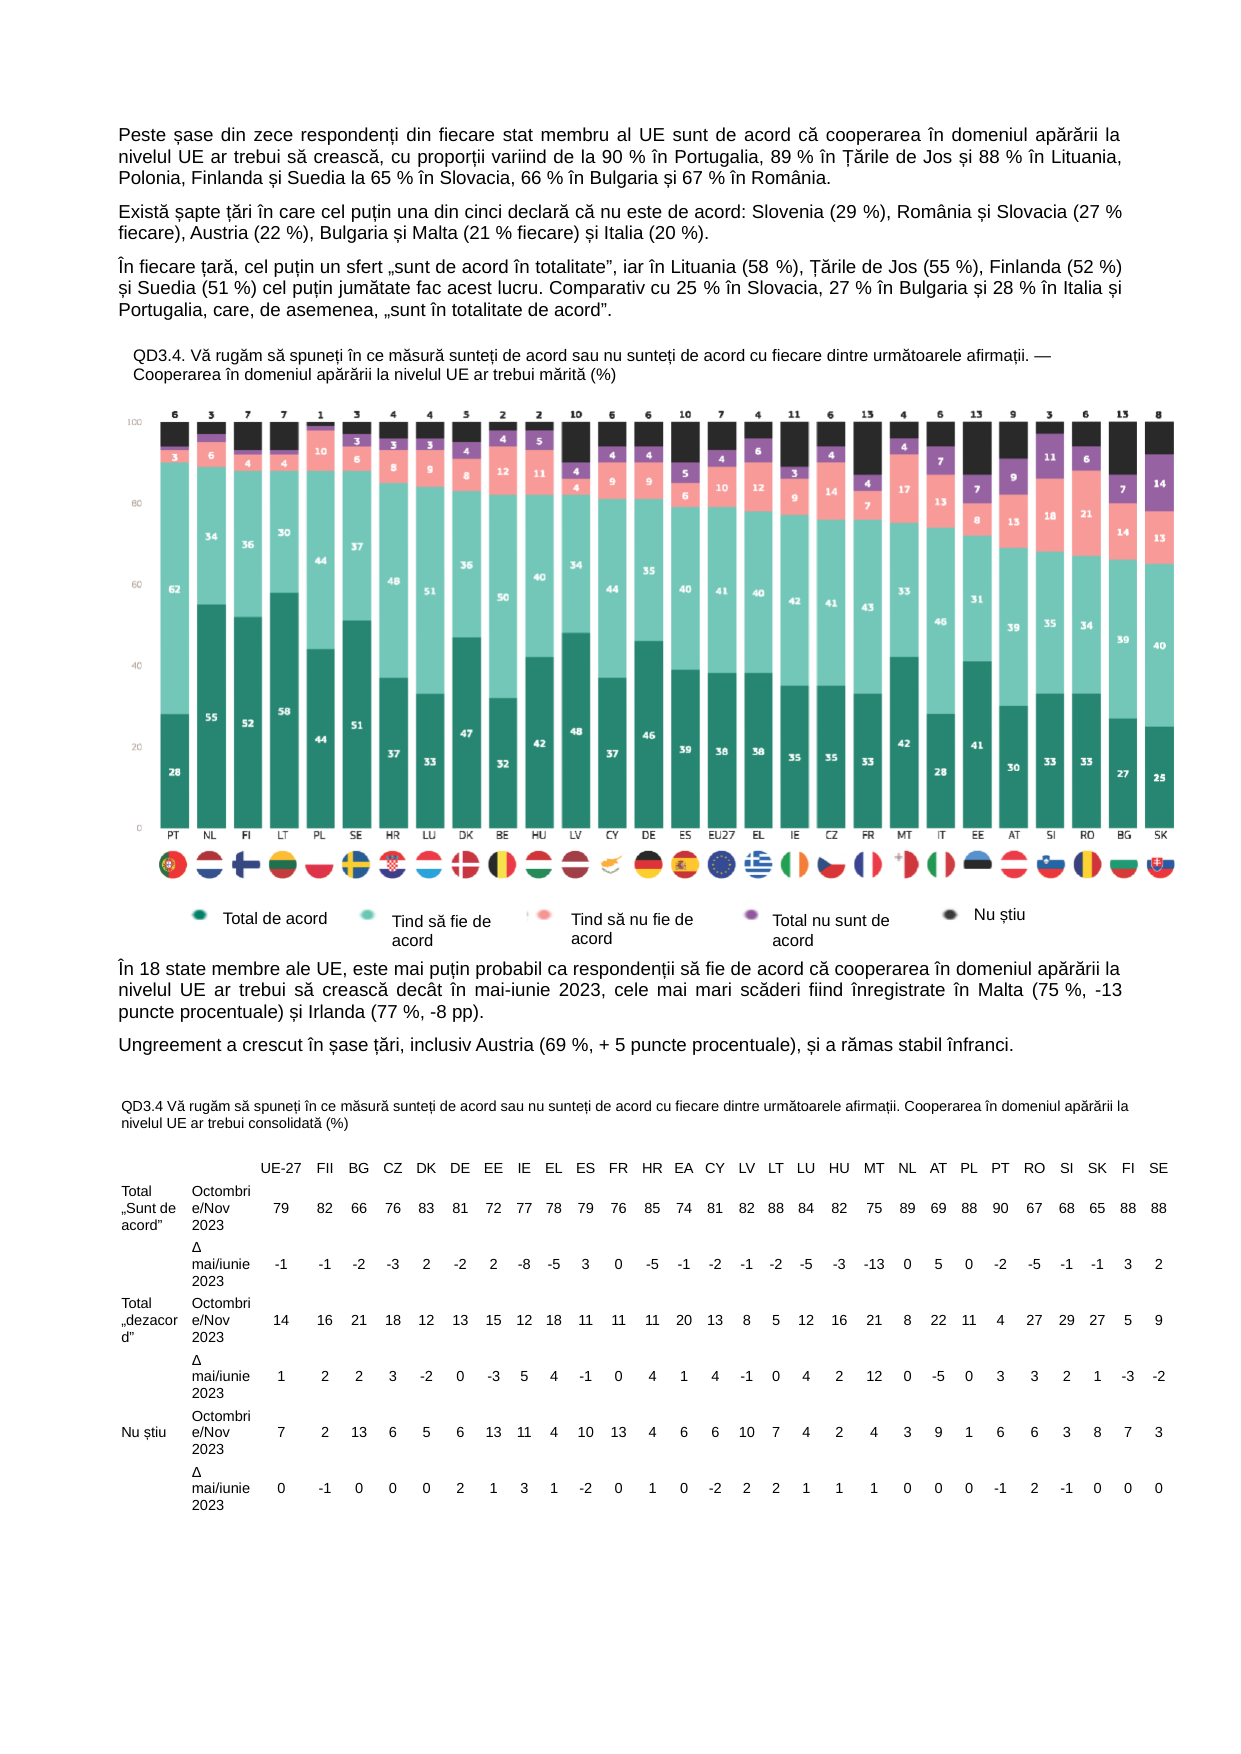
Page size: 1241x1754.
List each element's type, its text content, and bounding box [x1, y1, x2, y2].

table_cell 0 [670, 1461, 698, 1517]
table_cell CZ [376, 1157, 409, 1180]
table_cell 3 [569, 1236, 602, 1292]
table_cell -5 [538, 1236, 569, 1292]
table_cell [510, 1135, 538, 1157]
table_cell 82 [822, 1180, 856, 1236]
table_cell 11 [635, 1292, 669, 1348]
table_cell 2 [822, 1348, 856, 1404]
table_cell 2 [761, 1461, 790, 1517]
table_cell 0 [602, 1348, 635, 1404]
table_cell -8 [510, 1236, 538, 1292]
table_cell 21 [341, 1292, 376, 1348]
table_cell 21 [856, 1292, 892, 1348]
table_cell 12 [790, 1292, 822, 1348]
table_cell -2 [443, 1236, 477, 1292]
table_cell 6 [984, 1404, 1016, 1461]
table_cell 0 [376, 1461, 409, 1517]
table_cell 0 [1114, 1461, 1142, 1517]
table_cell HU [822, 1157, 856, 1180]
table_cell 0 [1142, 1461, 1175, 1517]
table_cell LV [732, 1157, 761, 1180]
table_cell Total „dezacord” [118, 1292, 189, 1348]
table_cell 3 [510, 1461, 538, 1517]
table_cell 74 [670, 1180, 698, 1236]
table_cell -1 [1053, 1236, 1081, 1292]
table_cell 4 [538, 1348, 569, 1404]
table_cell 6 [443, 1404, 477, 1461]
table_cell 6 [1016, 1404, 1052, 1461]
table_cell [1142, 1135, 1175, 1157]
table_cell 2 [822, 1404, 856, 1461]
table_cell 7 [254, 1404, 308, 1461]
table_cell 13 [341, 1404, 376, 1461]
table_cell 4 [856, 1404, 892, 1461]
table_cell 8 [892, 1292, 923, 1348]
table_cell -1 [984, 1461, 1016, 1517]
table_cell BG [341, 1157, 376, 1180]
table_cell -5 [923, 1348, 954, 1404]
table_cell -3 [477, 1348, 510, 1404]
table_cell 82 [732, 1180, 761, 1236]
table_cell Δ mai/iunie 2023 [189, 1236, 254, 1292]
table_cell 88 [761, 1180, 790, 1236]
table_cell 2 [1016, 1461, 1052, 1517]
table_cell DK [409, 1157, 443, 1180]
table_cell RO [1016, 1157, 1052, 1180]
table_cell [923, 1135, 954, 1157]
table_cell 18 [538, 1292, 569, 1348]
table_cell -2 [698, 1236, 732, 1292]
table_cell AT [923, 1157, 954, 1180]
table_cell 5 [761, 1292, 790, 1348]
table_cell 3 [1053, 1404, 1081, 1461]
table_cell 1 [954, 1404, 984, 1461]
table_cell 0 [443, 1348, 477, 1404]
table_cell 13 [698, 1292, 732, 1348]
table_cell -2 [569, 1461, 602, 1517]
table_cell -1 [1081, 1236, 1114, 1292]
table_cell 4 [538, 1404, 569, 1461]
table_cell 79 [254, 1180, 308, 1236]
table_cell 81 [698, 1180, 732, 1236]
table_cell 0 [761, 1348, 790, 1404]
table_cell 1 [856, 1461, 892, 1517]
table_cell Octombrie/Nov 2023 [189, 1404, 254, 1461]
table_cell 6 [698, 1404, 732, 1461]
table_cell 29 [1053, 1292, 1081, 1348]
text În fiecare țară, cel puțin un sfert „sunt de acord în totalitate”, iar în Lituania (58 %), Țările de Jos (55 %), Finlanda (52 %) și Suedia (51 %) cel puțin jumătate fac acest lucru. Comparativ cu 25 % în Slovacia, 27 % în Bulgaria și 28 % în Italia și Portugalia, care, de asemenea, „sunt în totalitate de acord”. [118, 256, 1122, 320]
table_cell -2 [984, 1236, 1016, 1292]
table_cell LT [761, 1157, 790, 1180]
table_cell 11 [510, 1404, 538, 1461]
table_cell 1 [254, 1348, 308, 1404]
table_cell 0 [341, 1461, 376, 1517]
table_cell PL [954, 1157, 984, 1180]
table_cell 9 [1142, 1292, 1175, 1348]
table_cell -5 [635, 1236, 669, 1292]
table_cell [670, 1135, 698, 1157]
table_cell 13 [602, 1404, 635, 1461]
table_cell [118, 1157, 189, 1180]
table_cell 12 [510, 1292, 538, 1348]
table_cell -1 [308, 1236, 341, 1292]
table_cell -5 [790, 1236, 822, 1292]
table_cell 1 [790, 1461, 822, 1517]
table_cell 2 [308, 1404, 341, 1461]
table_cell 18 [376, 1292, 409, 1348]
table_cell -1 [569, 1348, 602, 1404]
table_cell 13 [443, 1292, 477, 1348]
table_cell 22 [923, 1292, 954, 1348]
table_cell 0 [409, 1461, 443, 1517]
table_cell 5 [1114, 1292, 1142, 1348]
table_cell DE [443, 1157, 477, 1180]
table_cell 1 [635, 1461, 669, 1517]
table_cell -2 [409, 1348, 443, 1404]
table_cell 75 [856, 1180, 892, 1236]
table_cell 7 [1114, 1404, 1142, 1461]
table_cell 0 [602, 1236, 635, 1292]
table_cell [443, 1135, 477, 1157]
table_cell UE-27 [254, 1157, 308, 1180]
table_cell IE [510, 1157, 538, 1180]
table_cell ES [569, 1157, 602, 1180]
table_cell -1 [308, 1461, 341, 1517]
table_cell 88 [1142, 1180, 1175, 1236]
table_cell 88 [1114, 1180, 1142, 1236]
table_cell 2 [732, 1461, 761, 1517]
table_cell 5 [923, 1236, 954, 1292]
picture [177, 896, 965, 934]
table_cell NL [892, 1157, 923, 1180]
table_cell 8 [1081, 1404, 1114, 1461]
table_cell 1 [1081, 1348, 1114, 1404]
table_cell -5 [1016, 1236, 1052, 1292]
table_cell [790, 1135, 822, 1157]
table_cell 66 [341, 1180, 376, 1236]
table_cell 0 [954, 1236, 984, 1292]
table_cell -3 [376, 1236, 409, 1292]
table_cell [698, 1135, 732, 1157]
table_cell [254, 1135, 308, 1157]
table_cell 69 [923, 1180, 954, 1236]
text Peste șase din zece respondenți din fiecare stat membru al UE sunt de acord că cooperarea în domeniul apărării la nivelul UE ar trebui să crească, cu proporții variind de la 90 % în Portugalia, 89 % în Țările de Jos și 88 % în Lituania, Polonia, Finlanda și Suedia la 65 % în Slovacia, 66 % în Bulgaria și 67 % în România. [118, 124, 1122, 189]
table_cell 0 [254, 1461, 308, 1517]
table_cell [118, 1236, 189, 1292]
table_cell 6 [376, 1404, 409, 1461]
table_cell -3 [1114, 1348, 1142, 1404]
table_cell 15 [477, 1292, 510, 1348]
table_cell SE [1142, 1157, 1175, 1180]
table_cell [118, 1135, 189, 1157]
table_cell 12 [409, 1292, 443, 1348]
table_cell 2 [443, 1461, 477, 1517]
table_cell Nu știu [118, 1404, 189, 1461]
table_cell 10 [732, 1404, 761, 1461]
table_cell EL [538, 1157, 569, 1180]
text Ungreement a crescut în șase țări, inclusiv Austria (69 %, + 5 puncte procentuale), și a rămas stabil înfranci. [118, 1034, 1122, 1056]
table_cell 12 [856, 1348, 892, 1404]
table_cell Octombrie/Nov 2023 [189, 1292, 254, 1348]
table_cell 4 [790, 1404, 822, 1461]
table_cell [856, 1135, 892, 1157]
table_cell 1 [477, 1461, 510, 1517]
table_cell SI [1053, 1157, 1081, 1180]
table_cell 2 [1053, 1348, 1081, 1404]
table_cell [954, 1135, 984, 1157]
table_cell 8 [732, 1292, 761, 1348]
table_cell EA [670, 1157, 698, 1180]
table_cell LU [790, 1157, 822, 1180]
table_cell 5 [409, 1404, 443, 1461]
table_cell 4 [635, 1348, 669, 1404]
table_cell -1 [254, 1236, 308, 1292]
table_cell 1 [822, 1461, 856, 1517]
table_cell -1 [670, 1236, 698, 1292]
table_cell 16 [822, 1292, 856, 1348]
table_cell 6 [670, 1404, 698, 1461]
table_cell 14 [254, 1292, 308, 1348]
table_cell 0 [602, 1461, 635, 1517]
table_cell Δ mai/iunie 2023 [189, 1461, 254, 1517]
text În 18 state membre ale UE, este mai puțin probabil ca respondenții să fie de acord că cooperarea în domeniul apărării la nivelul UE ar trebui să crească decât în mai-iunie 2023, cele mai mari scăderi fiind înregistrate în Malta (75 %, -13 puncte procentuale) și Irlanda (77 %, -8 pp). [118, 332, 1122, 1022]
table_cell 7 [761, 1404, 790, 1461]
table_cell 65 [1081, 1180, 1114, 1236]
table_cell 27 [1081, 1292, 1114, 1348]
table_cell 4 [635, 1404, 669, 1461]
table_cell 11 [569, 1292, 602, 1348]
table_cell 79 [569, 1180, 602, 1236]
table_cell [477, 1135, 510, 1157]
table_cell 2 [409, 1236, 443, 1292]
table_cell PT [984, 1157, 1016, 1180]
table_cell 3 [376, 1348, 409, 1404]
table_cell Octombrie/Nov 2023 [189, 1180, 254, 1236]
table_cell 90 [984, 1180, 1016, 1236]
table_cell 5 [510, 1348, 538, 1404]
table_cell -2 [761, 1236, 790, 1292]
table_cell -2 [1142, 1348, 1175, 1404]
table_cell 76 [602, 1180, 635, 1236]
table_cell -1 [732, 1348, 761, 1404]
table_cell -13 [856, 1236, 892, 1292]
table_cell [822, 1135, 856, 1157]
table_cell 11 [602, 1292, 635, 1348]
table_cell 0 [892, 1236, 923, 1292]
table_cell Total „Sunt de acord” [118, 1180, 189, 1236]
table_cell 16 [308, 1292, 341, 1348]
table_cell 3 [892, 1404, 923, 1461]
table_cell 0 [954, 1348, 984, 1404]
table_cell [189, 1135, 254, 1157]
table_cell [635, 1135, 669, 1157]
table_cell [376, 1135, 409, 1157]
table_cell [1114, 1135, 1142, 1157]
table_cell 77 [510, 1180, 538, 1236]
table_cell 1 [538, 1461, 569, 1517]
table_cell 1 [670, 1348, 698, 1404]
table_cell [1053, 1135, 1081, 1157]
table_cell [602, 1135, 635, 1157]
table_cell SK [1081, 1157, 1114, 1180]
table_cell [569, 1135, 602, 1157]
table_cell 89 [892, 1180, 923, 1236]
table_cell [1016, 1135, 1052, 1157]
table_cell 27 [1016, 1292, 1052, 1348]
table_cell [761, 1135, 790, 1157]
table_cell [732, 1135, 761, 1157]
table_cell [984, 1135, 1016, 1157]
table_cell Δ mai/iunie 2023 [189, 1348, 254, 1404]
picture [120, 403, 1183, 888]
table_cell FI [1114, 1157, 1142, 1180]
table_cell -1 [1053, 1461, 1081, 1517]
table_cell 2 [1142, 1236, 1175, 1292]
table_cell 76 [376, 1180, 409, 1236]
table_cell [308, 1135, 341, 1157]
table_cell CY [698, 1157, 732, 1180]
table_cell FR [602, 1157, 635, 1180]
table_cell 84 [790, 1180, 822, 1236]
table_cell 3 [984, 1348, 1016, 1404]
table_cell -2 [341, 1236, 376, 1292]
table_cell 67 [1016, 1180, 1052, 1236]
table_cell 9 [923, 1404, 954, 1461]
table_cell 10 [569, 1404, 602, 1461]
table_cell 11 [954, 1292, 984, 1348]
text Există șapte țări în care cel puțin una din cinci declară că nu este de acord: Slovenia (29 %), România și Slovacia (27 % fiecare), Austria (22 %), Bulgaria și Malta (21 % fiecare) și Italia (20 %). [118, 201, 1122, 244]
table_cell 3 [1114, 1236, 1142, 1292]
table_cell 20 [670, 1292, 698, 1348]
table_cell EE [477, 1157, 510, 1180]
table_cell -3 [822, 1236, 856, 1292]
table_cell 81 [443, 1180, 477, 1236]
table_cell 68 [1053, 1180, 1081, 1236]
table_cell 3 [1142, 1404, 1175, 1461]
table_cell [409, 1135, 443, 1157]
table_cell HR [635, 1157, 669, 1180]
table_cell 4 [790, 1348, 822, 1404]
table_cell [189, 1157, 254, 1180]
table_cell 78 [538, 1180, 569, 1236]
table_cell -1 [732, 1236, 761, 1292]
table_cell [892, 1135, 923, 1157]
table_cell 2 [341, 1348, 376, 1404]
table_cell FII [308, 1157, 341, 1180]
table_header QD3.4 Vă rugăm să spuneți în ce măsură sunteți de acord sau nu sunteți de acord cu fiecare dintre următoarele afirmații. Cooperarea în domeniul apărării la nivelul UE ar trebui consolidată (%) [118, 1095, 1175, 1134]
table_cell 3 [1016, 1348, 1052, 1404]
table_cell 85 [635, 1180, 669, 1236]
table_cell 0 [1081, 1461, 1114, 1517]
table_cell [118, 1348, 189, 1404]
table_cell [118, 1461, 189, 1517]
table_cell 0 [923, 1461, 954, 1517]
table_cell 88 [954, 1180, 984, 1236]
table_cell 0 [954, 1461, 984, 1517]
table_cell [341, 1135, 376, 1157]
table_cell 13 [477, 1404, 510, 1461]
table_cell MT [856, 1157, 892, 1180]
table_cell 2 [308, 1348, 341, 1404]
table_cell 0 [892, 1348, 923, 1404]
table_cell [1081, 1135, 1114, 1157]
table_cell [538, 1135, 569, 1157]
table_cell 83 [409, 1180, 443, 1236]
table_cell 72 [477, 1180, 510, 1236]
table_cell -2 [698, 1461, 732, 1517]
table_cell 0 [892, 1461, 923, 1517]
table_cell 4 [984, 1292, 1016, 1348]
table_cell 4 [698, 1348, 732, 1404]
table_cell 82 [308, 1180, 341, 1236]
table_cell 2 [477, 1236, 510, 1292]
